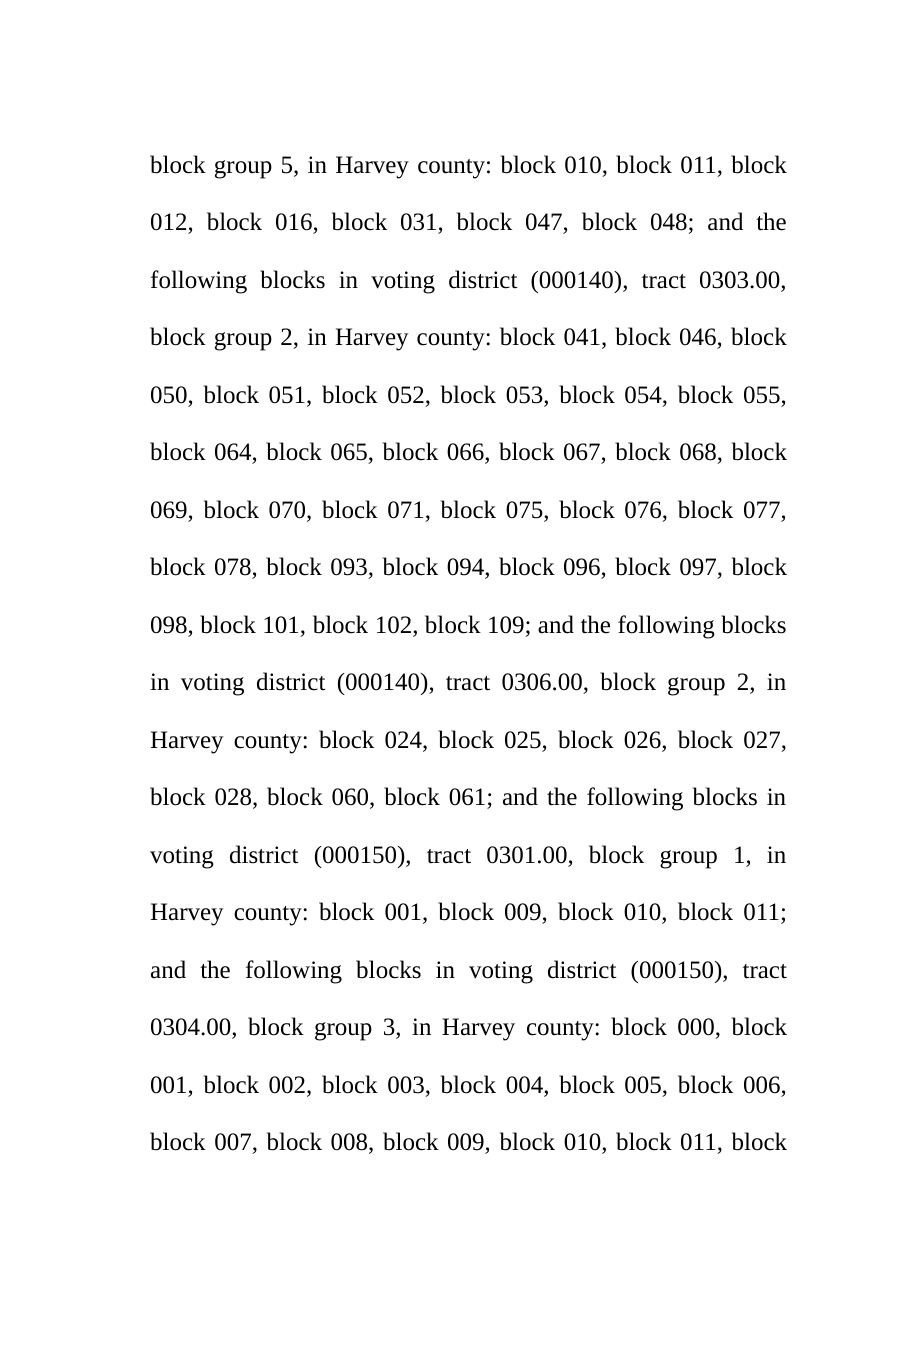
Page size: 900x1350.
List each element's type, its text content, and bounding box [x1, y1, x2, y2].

text block group 5, in Harvey county: block 010, block 011, block 012, block 016, block 031, block 047, block 048; and the following blocks in voting district (000140), tract 0303.00, block group 2, in Harvey county: block 041, block 046, block 050, block 051, block 052, block 053, block 054, block 055, block 064, block 065, block 066, block 067, block 068, block 069, block 070, block 071, block 075, block 076, block 077, block 078, block 093, block 094, block 096, block 097, block 098, block 101, block 102, block 109; and the following blocks in voting district (000140), tract 0306.00, block group 2, in Harvey county: block 024, block 025, block 026, block 027, block 028, block 060, block 061; and the following blocks in voting district (000150), tract 0301.00, block group 1, in Harvey county: block 001, block 009, block 010, block 011; and the following blocks in voting district (000150), tract 0304.00, block group 3, in Harvey county: block 000, block 001, block 002, block 003, block 004, block 005, block 006, block 007, block 008, block 009, block 010, block 011, block [150, 150, 787, 1156]
